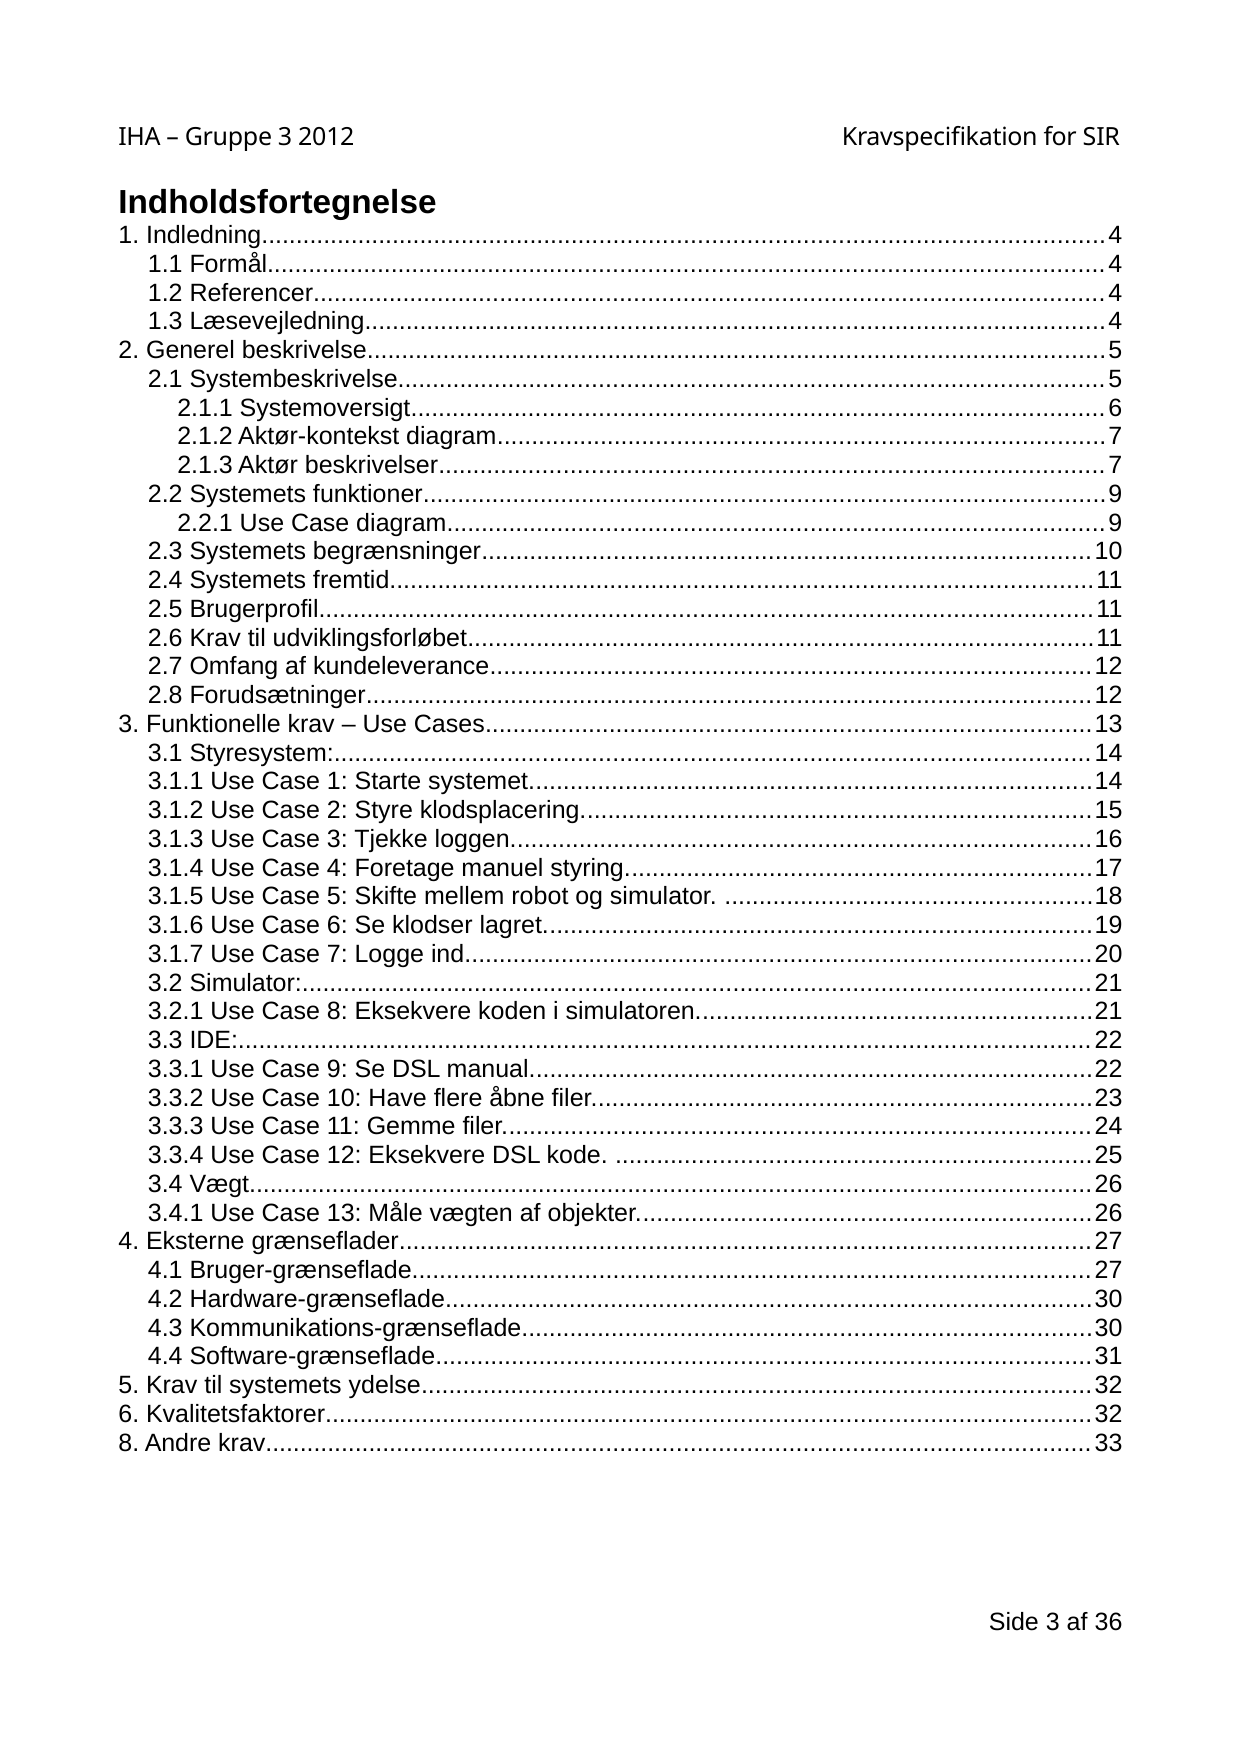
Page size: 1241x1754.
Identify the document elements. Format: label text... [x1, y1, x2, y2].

text 3.2 Simulator: 21 [148, 968, 1122, 996]
text 3.3.2 Use Case 10: Have flere åbne filer. 23 [148, 1083, 1122, 1111]
text 3.1.6 Use Case 6: Se klodser lagret. 19 [148, 910, 1122, 939]
text 1.2 Referencer 4 [148, 278, 1122, 306]
text 3.1.4 Use Case 4: Foretage manuel styring. 17 [148, 853, 1122, 881]
text 4.4 Software-grænseflade 31 [148, 1341, 1122, 1370]
text 1. Indledning 4 [118, 220, 1122, 249]
text 3.4.1 Use Case 13: Måle vægten af objekter. 26 [148, 1198, 1122, 1226]
subtitle Indholdsfortegnelse [118, 182, 1122, 220]
text 3.1.5 Use Case 5: Skifte mellem robot og simulator. 18 [148, 881, 1122, 910]
text 3.1.7 Use Case 7: Logge ind. 20 [148, 939, 1122, 968]
text 4. Eksterne grænseflader 27 [118, 1226, 1122, 1255]
text 3.3.4 Use Case 12: Eksekvere DSL kode. 25 [148, 1140, 1122, 1169]
text 4.3 Kommunikations-grænseflade 30 [148, 1313, 1122, 1341]
text 3.1 Styresystem: 14 [148, 738, 1122, 766]
text 3.3 IDE: 22 [148, 1025, 1122, 1054]
text 3.1.2 Use Case 2: Styre klodsplacering. 15 [148, 795, 1122, 824]
text 1.1 Formål 4 [148, 249, 1122, 278]
text 2. Generel beskrivelse 5 [118, 335, 1122, 364]
text 1.3 Læsevejledning 4 [148, 306, 1122, 335]
text 3.1.1 Use Case 1: Starte systemet. 14 [148, 766, 1122, 795]
text 2.2.1 Use Case diagram 9 [177, 508, 1122, 536]
text 4.1 Bruger-grænseflade 27 [148, 1255, 1122, 1284]
text 3.3.3 Use Case 11: Gemme filer. 24 [148, 1111, 1122, 1140]
text 3.4 Vægt 26 [148, 1169, 1122, 1198]
text 2.3 Systemets begrænsninger 10 [148, 536, 1122, 565]
text 2.4 Systemets fremtid 11 [148, 565, 1122, 594]
text 6. Kvalitetsfaktorer 32 [118, 1399, 1122, 1428]
text 2.1.3 Aktør beskrivelser 7 [177, 450, 1122, 479]
text 3.2.1 Use Case 8: Eksekvere koden i simulatoren. 21 [148, 996, 1122, 1025]
text 2.1.1 Systemoversigt 6 [177, 393, 1122, 421]
text 3.1.3 Use Case 3: Tjekke loggen. 16 [148, 824, 1122, 853]
text 8. Andre krav 33 [118, 1428, 1122, 1456]
text 2.1.2 Aktør-kontekst diagram 7 [177, 421, 1122, 450]
text 2.7 Omfang af kundeleverance 12 [148, 651, 1122, 680]
text 2.6 Krav til udviklingsforløbet 11 [148, 623, 1122, 651]
text 3. Funktionelle krav – Use Cases 13 [118, 709, 1122, 738]
text 4.2 Hardware-grænseflade 30 [148, 1284, 1122, 1313]
text 2.5 Brugerprofil 11 [148, 594, 1122, 623]
text 2.2 Systemets funktioner 9 [148, 479, 1122, 508]
text 2.8 Forudsætninger 12 [148, 680, 1122, 709]
text 3.3.1 Use Case 9: Se DSL manual. 22 [148, 1054, 1122, 1083]
text 2.1 Systembeskrivelse 5 [148, 364, 1122, 393]
text 5. Krav til systemets ydelse 32 [118, 1370, 1122, 1399]
